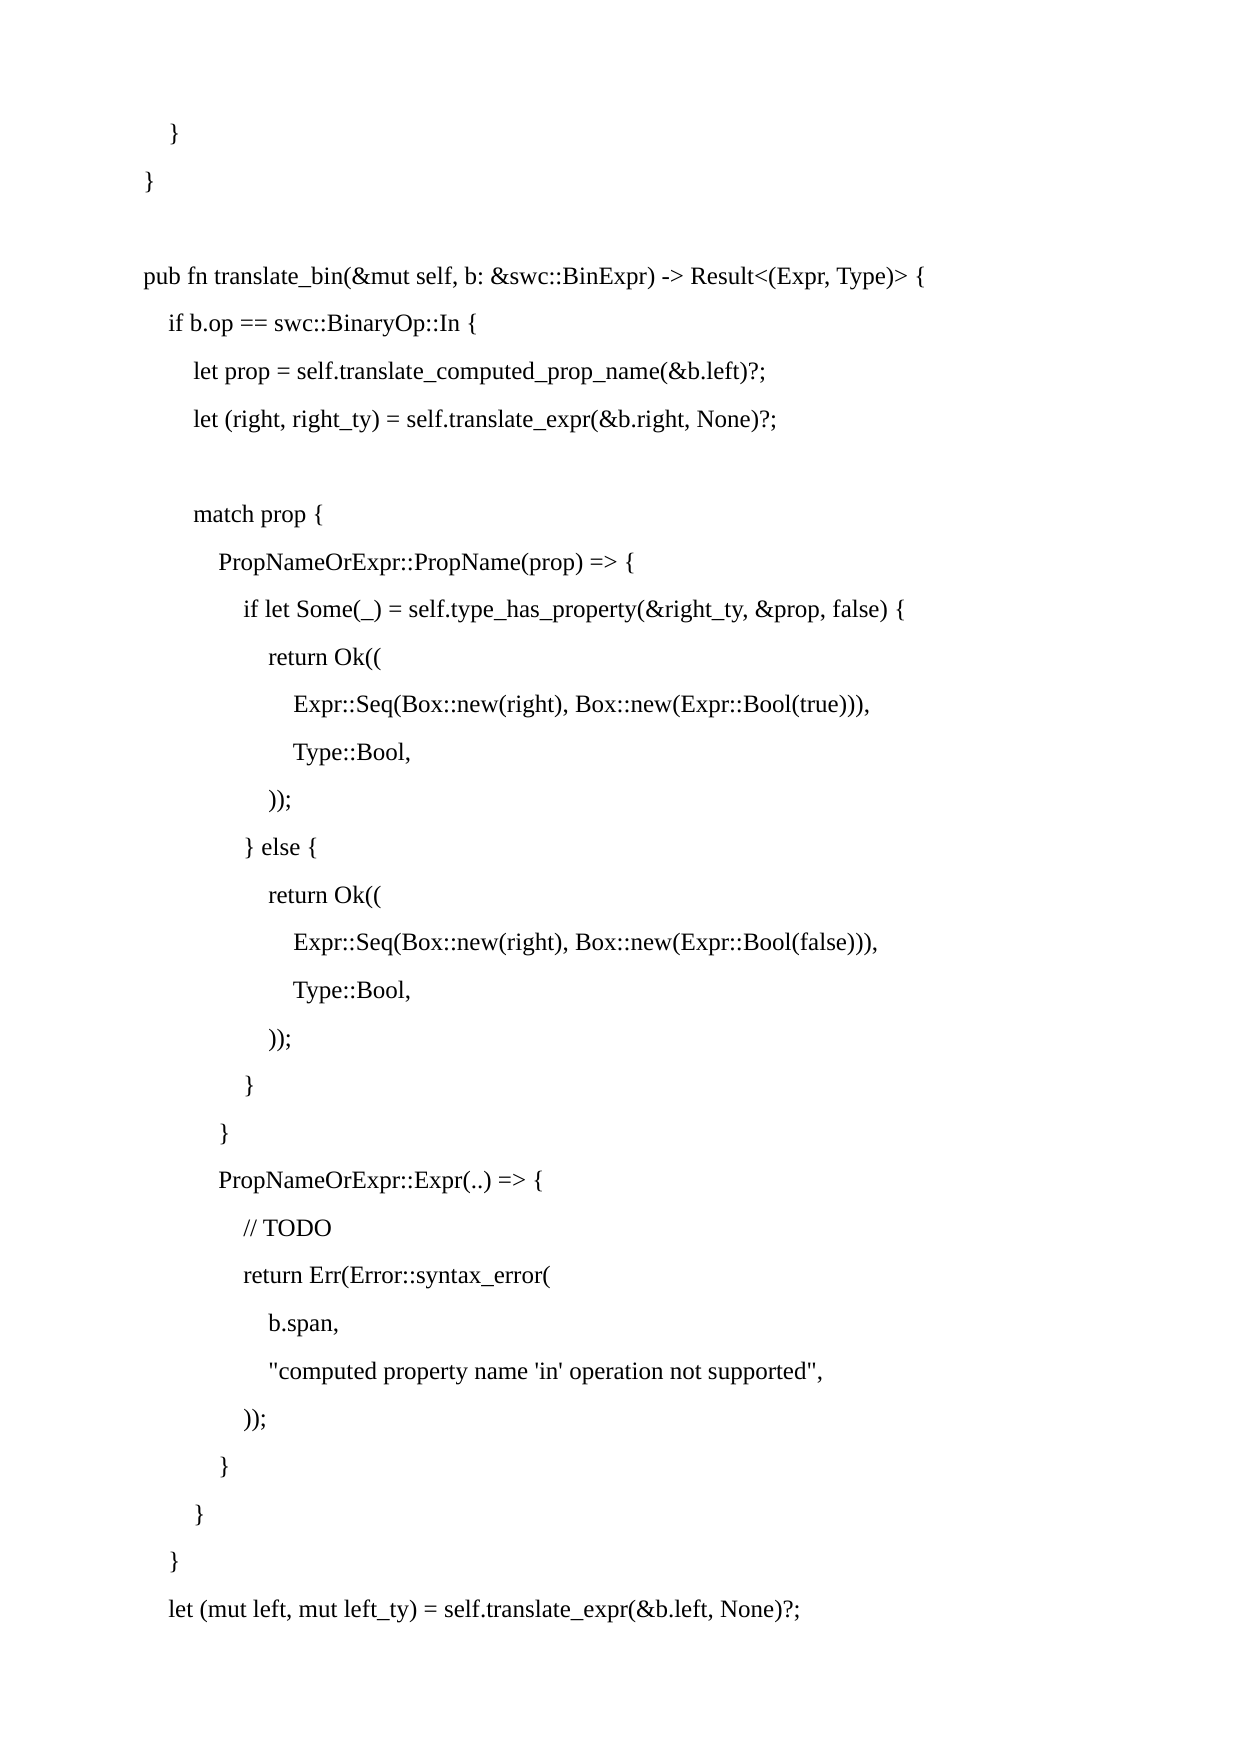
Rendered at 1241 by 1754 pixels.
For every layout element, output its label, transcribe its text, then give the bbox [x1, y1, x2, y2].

text } else { [118, 832, 1122, 861]
text if b.op == swc::BinaryOp::In { [118, 308, 1122, 337]
text let prop = self.translate_computed_prop_name(&b.left)?; [118, 356, 1122, 385]
text )); [118, 1403, 1122, 1432]
text Type::Bool, [118, 975, 1122, 1004]
text return Ok(( [118, 880, 1122, 908]
text Expr::Seq(Box::new(right), Box::new(Expr::Bool(true))), [118, 689, 1122, 718]
text "computed property name 'in' operation not supported", [118, 1356, 1122, 1384]
text } [118, 166, 1122, 194]
text Expr::Seq(Box::new(right), Box::new(Expr::Bool(false))), [118, 927, 1122, 956]
text return Err(Error::syntax_error( [118, 1261, 1122, 1289]
text } [118, 1499, 1122, 1527]
text if let Some(_) = self.type_has_property(&right_ty, &prop, false) { [118, 594, 1122, 623]
text } [118, 1070, 1122, 1099]
text return Ok(( [118, 642, 1122, 671]
text match prop { [118, 499, 1122, 528]
text let (mut left, mut left_ty) = self.translate_expr(&b.left, None)?; [118, 1594, 1122, 1623]
text pub fn translate_bin(&mut self, b: &swc::BinExpr) -> Result<(Expr, Type)> { [118, 261, 1122, 290]
text // TODO [118, 1213, 1122, 1242]
text } [118, 1118, 1122, 1147]
text )); [118, 1023, 1122, 1051]
text b.span, [118, 1308, 1122, 1337]
text } [118, 1451, 1122, 1480]
text } [118, 118, 1122, 147]
text )); [118, 784, 1122, 813]
text PropNameOrExpr::Expr(..) => { [118, 1165, 1122, 1194]
text PropNameOrExpr::PropName(prop) => { [118, 547, 1122, 575]
text } [118, 1546, 1122, 1575]
text let (right, right_ty) = self.translate_expr(&b.right, None)?; [118, 404, 1122, 432]
text Type::Bool, [118, 737, 1122, 766]
